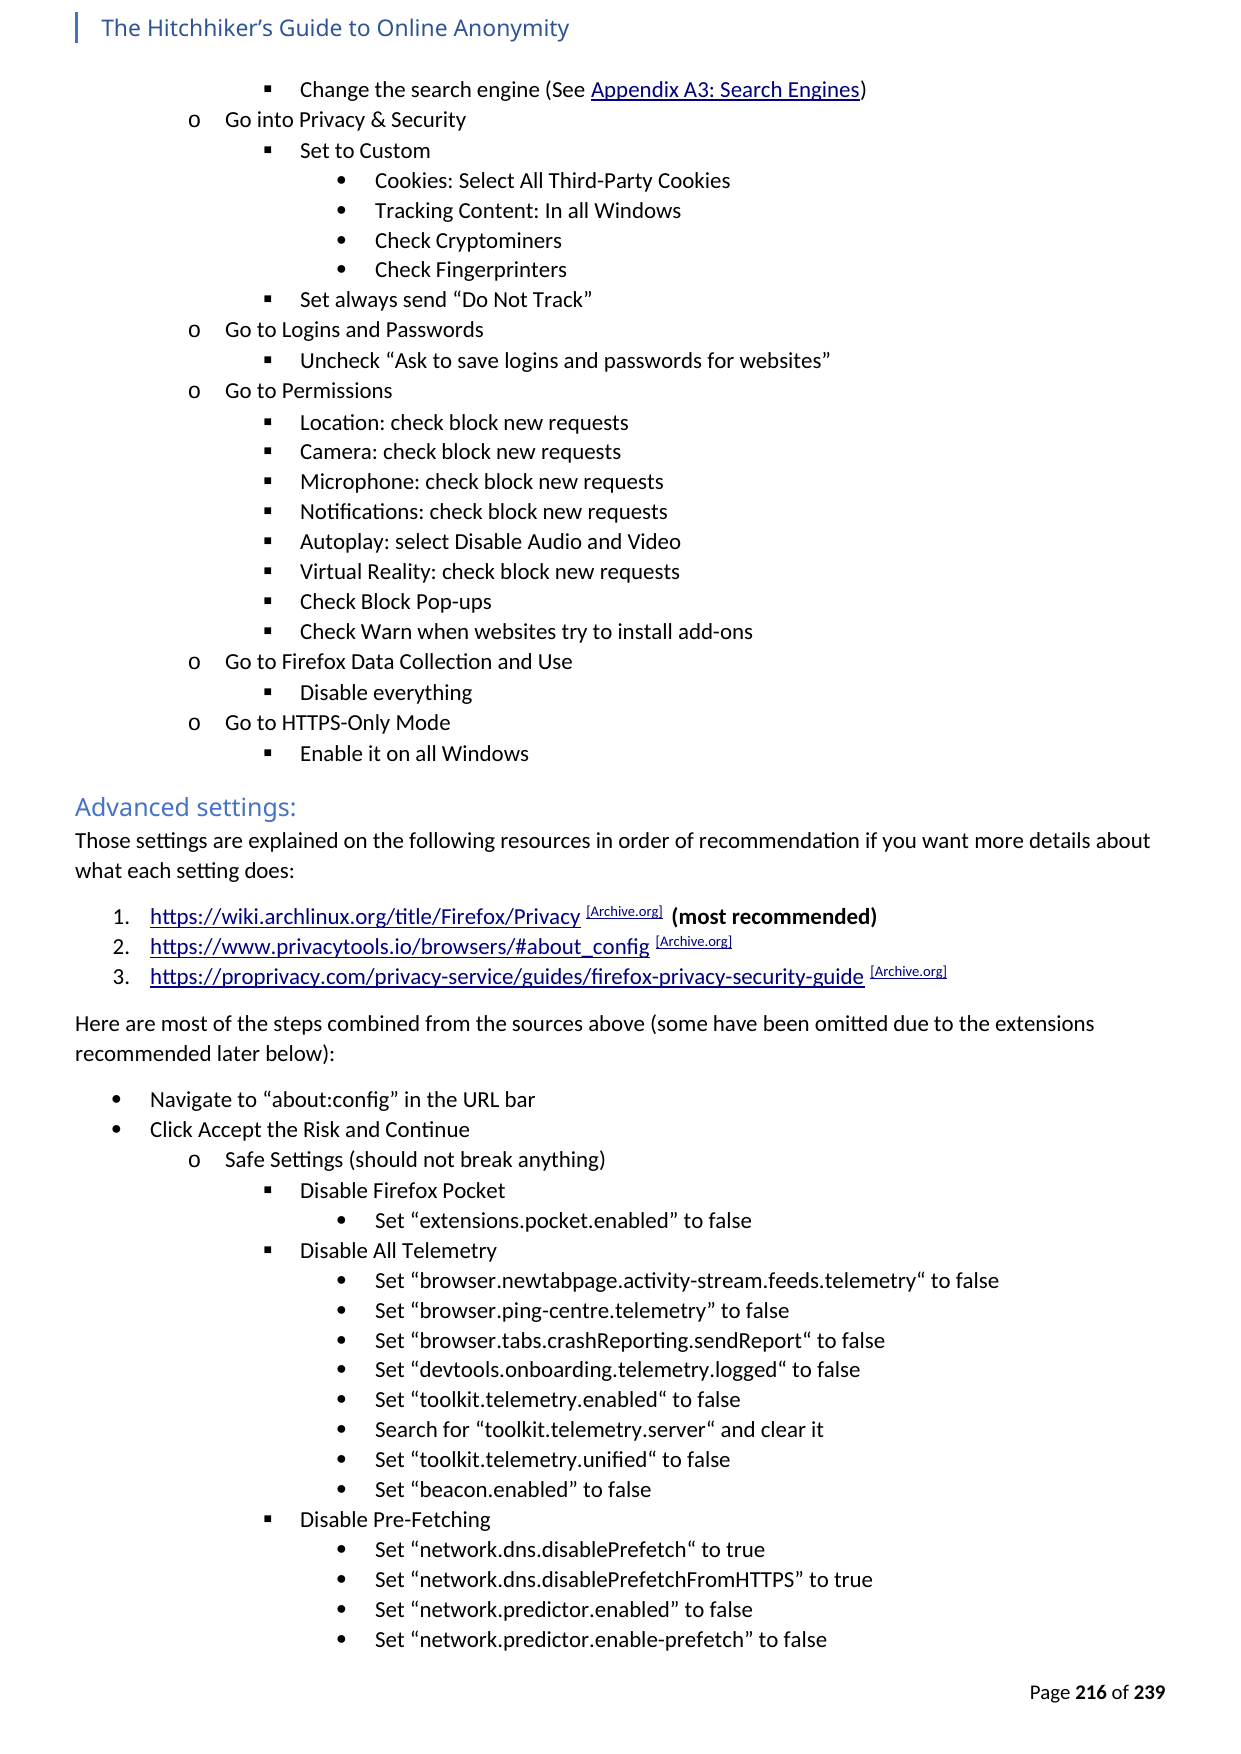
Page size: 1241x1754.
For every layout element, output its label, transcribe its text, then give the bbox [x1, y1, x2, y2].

list Set to Custom [262, 136, 1165, 164]
list Disable Firefox Pocket [262, 1176, 1165, 1204]
list Enable it on all Windows [262, 739, 1165, 767]
list Uncheck “Ask to save logins and passwords for websites” [262, 347, 1165, 374]
list Set “browser.newtabpage.activity-stream.feeds.telemetry“ to false [337, 1266, 1165, 1294]
list Go into Privacy & Security [187, 105, 1165, 134]
list Go to Logins and Passwords [187, 315, 1165, 344]
subtitle Advanced settings: [75, 790, 1165, 824]
list Set “beacon.enabled” to false [337, 1475, 1165, 1503]
list Autoplay: select Disable Audio and Video [262, 527, 1165, 555]
list Check Cryptominers [337, 226, 1165, 254]
list https://wiki.archlinux.org/title/Firefox/Privacy [Archive.org] (most recommended) [112, 902, 1165, 931]
list Virtual Reality: check block new requests [262, 557, 1165, 585]
list Navigate to “about:config” in the URL bar [112, 1085, 1165, 1113]
list Go to Firefox Data Collection and Use [187, 647, 1165, 676]
list Set “extensions.pocket.enabled” to false [337, 1206, 1165, 1234]
text Those settings are explained on the following resources in order of recommendation if you want more details about what each setting does: [75, 826, 1165, 884]
list Set “toolkit.telemetry.enabled“ to false [337, 1386, 1165, 1413]
list https://proprivacy.com/privacy-service/guides/firefox-privacy-security-guide [Archive.org] [112, 962, 1165, 990]
list Tracking Content: In all Windows [337, 196, 1165, 224]
list Check Warn when websites try to install add-ons [262, 617, 1165, 645]
list Disable All Telemetry [262, 1236, 1165, 1264]
list Set “devtools.onboarding.telemetry.logged“ to false [337, 1356, 1165, 1384]
list Microphone: check block new requests [262, 467, 1165, 495]
list Set “browser.tabs.crashReporting.sendReport“ to false [337, 1326, 1165, 1354]
text Here are most of the steps combined from the sources above (some have been omitted due to the extensions recommended later below): [75, 1009, 1165, 1067]
list Check Fingerprinters [337, 256, 1165, 284]
list Go to HTTPS-Only Mode [187, 708, 1165, 737]
list Set “network.dns.disablePrefetch“ to true [337, 1535, 1165, 1563]
list Set “network.predictor.enable-prefetch” to false [337, 1625, 1165, 1653]
list https://www.privacytools.io/browsers/#about_config [Archive.org] [112, 932, 1165, 960]
list Notifications: check block new requests [262, 497, 1165, 525]
list Set “network.predictor.enabled” to false [337, 1595, 1165, 1623]
list Set “browser.ping-centre.telemetry” to false [337, 1296, 1165, 1324]
list Change the search engine (See Appendix A3: Search Engines) [262, 75, 1165, 103]
list Go to Permissions [187, 376, 1165, 406]
list Set “toolkit.telemetry.unified“ to false [337, 1445, 1165, 1473]
list Disable Pre-Fetching [262, 1505, 1165, 1533]
list Search for “toolkit.telemetry.server“ and clear it [337, 1415, 1165, 1443]
list Check Block Pop-ups [262, 587, 1165, 615]
list Click Accept the Risk and Continue [112, 1115, 1165, 1143]
list Location: check block new requests [262, 408, 1165, 436]
list Set always send “Do Not Track” [262, 286, 1165, 313]
list Safe Settings (should not break anything) [187, 1145, 1165, 1174]
list Camera: check block new requests [262, 437, 1165, 466]
list Set “network.dns.disablePrefetchFromHTTPS” to true [337, 1565, 1165, 1593]
list Disable everything [262, 678, 1165, 706]
list Cookies: Select All Third-Party Cookies [337, 166, 1165, 194]
